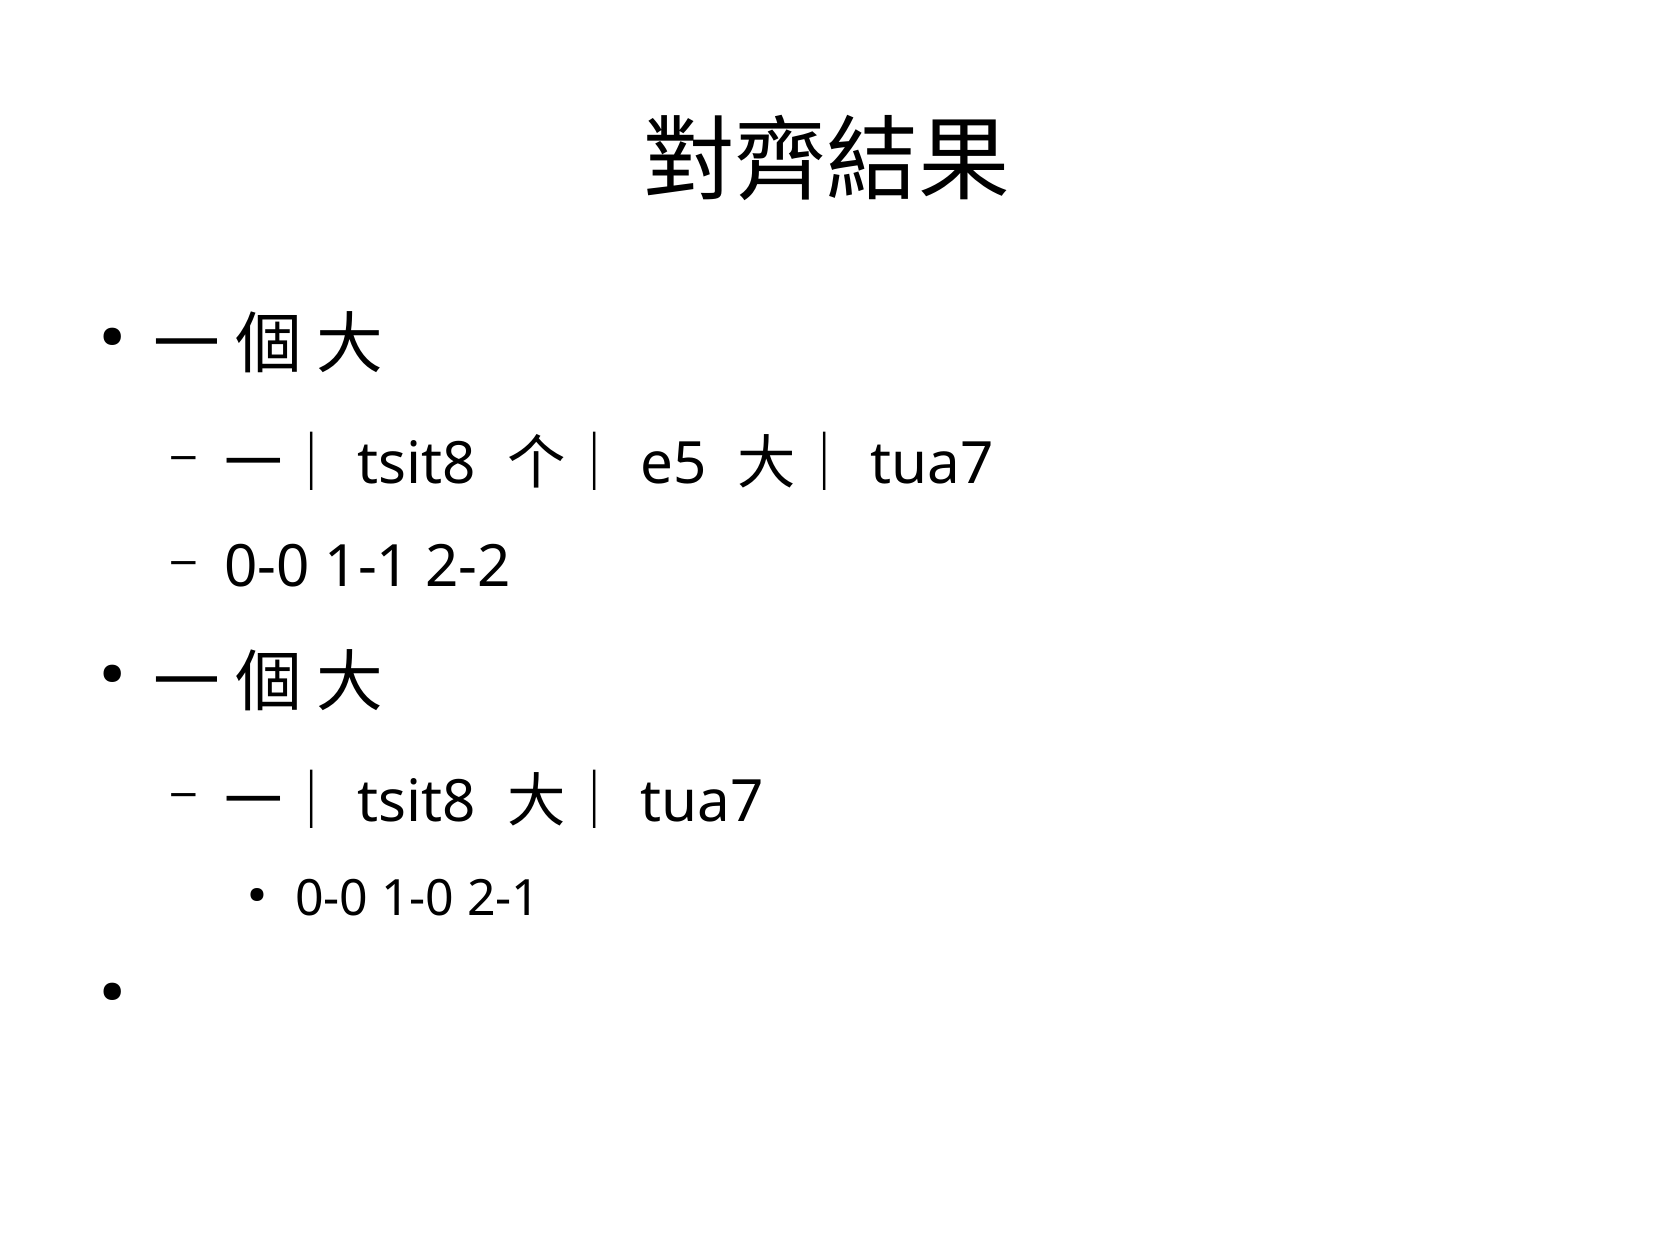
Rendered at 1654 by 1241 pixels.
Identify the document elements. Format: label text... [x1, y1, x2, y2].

list 一 個 大 一｜tsit8 个｜e5 大｜tua7 0-0 1-1 2-2 一 個 大 一｜tsit8 大｜tua7 0-0 1-0 2-1 [82, 290, 1538, 1010]
title 對齊結果 [82, 49, 1571, 257]
